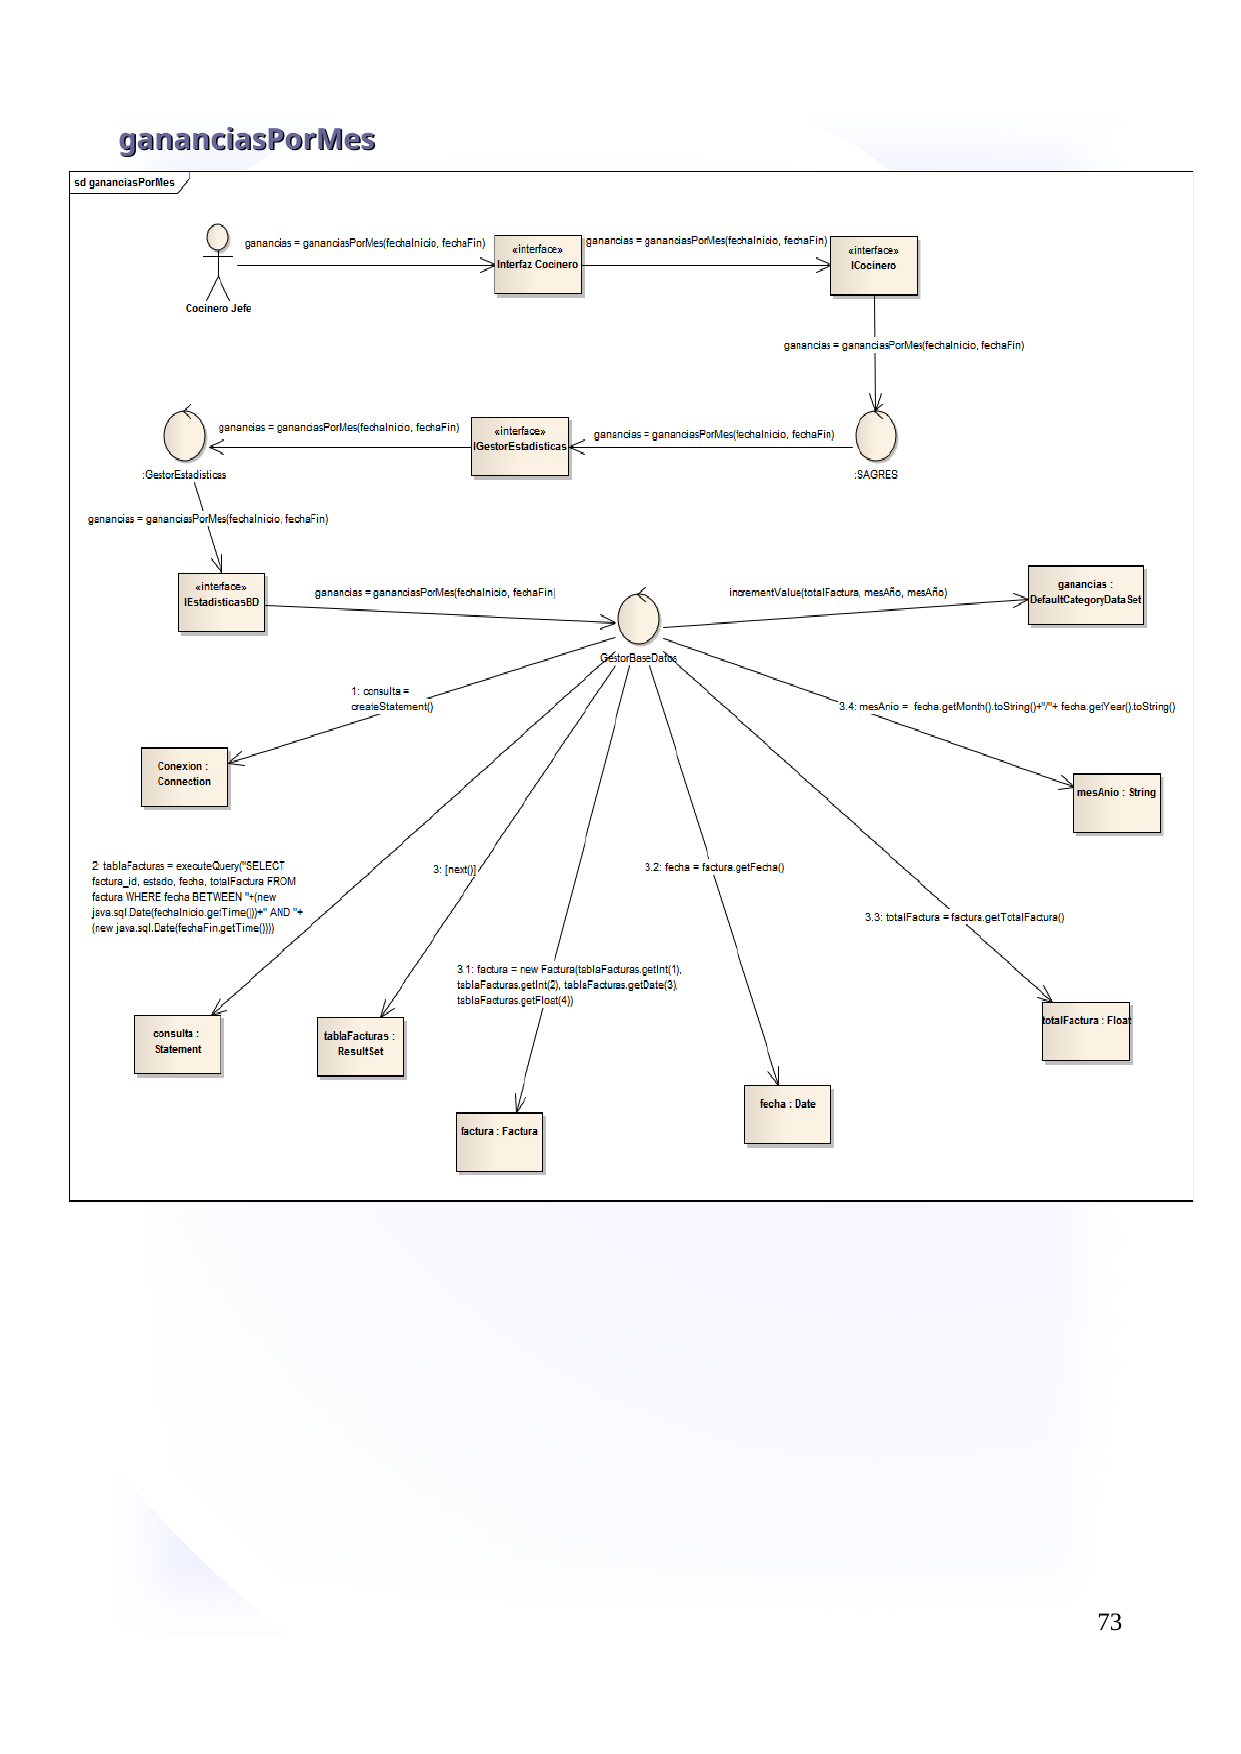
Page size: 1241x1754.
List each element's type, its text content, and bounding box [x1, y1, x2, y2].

picture [68, 158, 1194, 1636]
subtitle gananciasPorMes [118, 118, 1122, 158]
